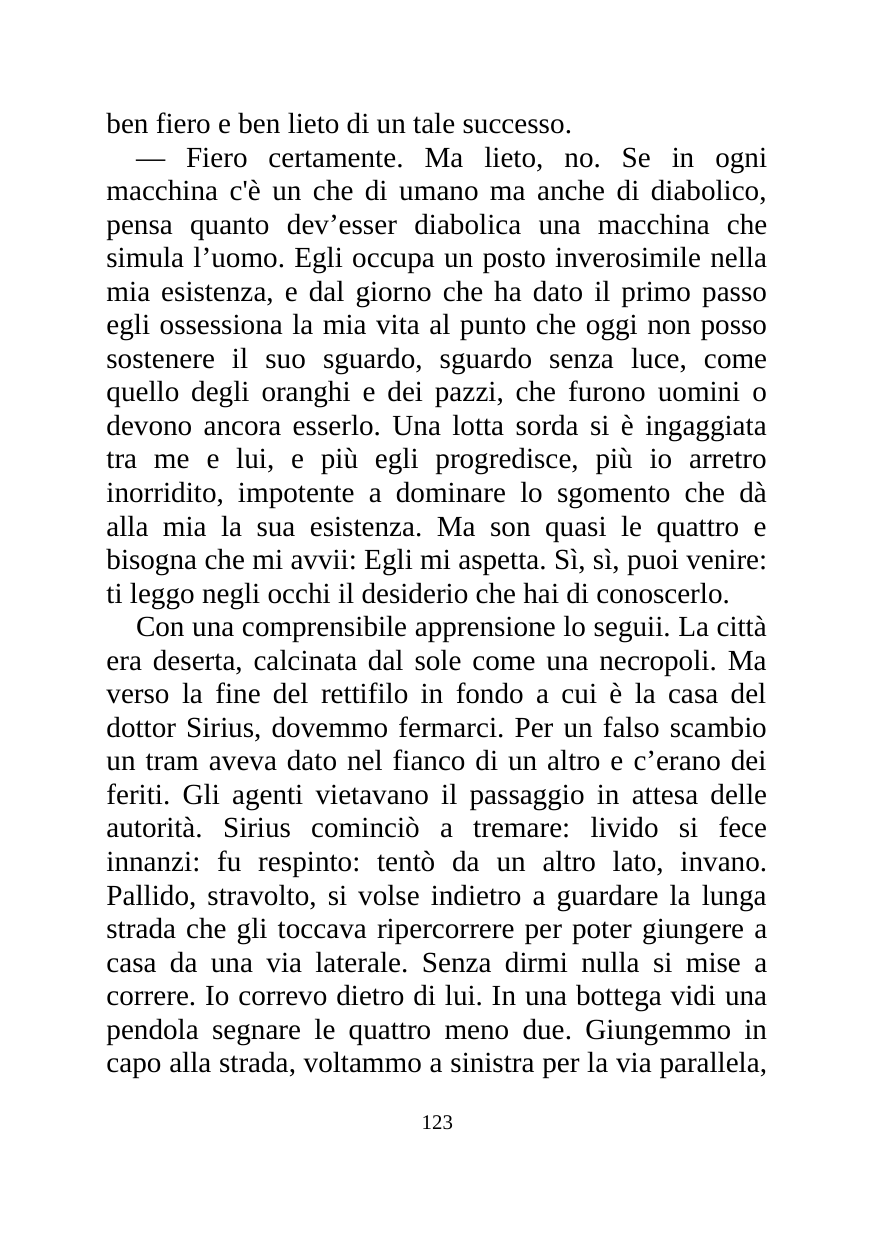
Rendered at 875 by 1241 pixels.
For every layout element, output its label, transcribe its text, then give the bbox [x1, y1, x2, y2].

text — Fiero certamente. Ma lieto, no. Se in ogni macchina c'è un che di umano ma anche di diabolico, pensa quanto dev’esser diabolica una macchina che simula l’uomo. Egli occupa un posto inverosimile nella mia esistenza, e dal giorno che ha dato il primo passo egli ossessiona la mia vita al punto che oggi non posso sostenere il suo sguardo, sguardo senza luce, come quello degli oranghi e dei pazzi, che furono uomini o devono ancora esserlo. Una lotta sorda si è ingaggiata tra me e lui, e più egli progredisce, più io arretro inorridito, impotente a dominare lo sgomento che dà alla mia la sua esistenza. Ma son quasi le quattro e bisogna che mi avvii: Egli mi aspetta. Sì, sì, puoi venire: ti leggo negli occhi il desiderio che hai di conoscerlo. [106, 140, 768, 609]
text ben fiero e ben lieto di un tale successo. [106, 106, 768, 140]
text Con una comprensibile apprensione lo seguii. La città era deserta, calcinata dal sole come una necropoli. Ma verso la fine del rettifilo in fondo a cui è la casa del dottor Sirius, dovemmo fermarci. Per un falso scambio un tram aveva dato nel fianco di un altro e c’erano dei feriti. Gli agenti vietavano il passaggio in attesa delle autorità. Sirius cominciò a tremare: livido si fece innanzi: fu respinto: tentò da un altro lato, invano. Pallido, stravolto, si volse indietro a guardare la lunga strada che gli toccava ripercorrere per poter giungere a casa da una via laterale. Senza dirmi nulla si mise a correre. Io correvo dietro di lui. In una bottega vidi una pendola segnare le quattro meno due. Giungemmo in capo alla strada, voltammo a sinistra per la via parallela, [106, 609, 768, 1079]
